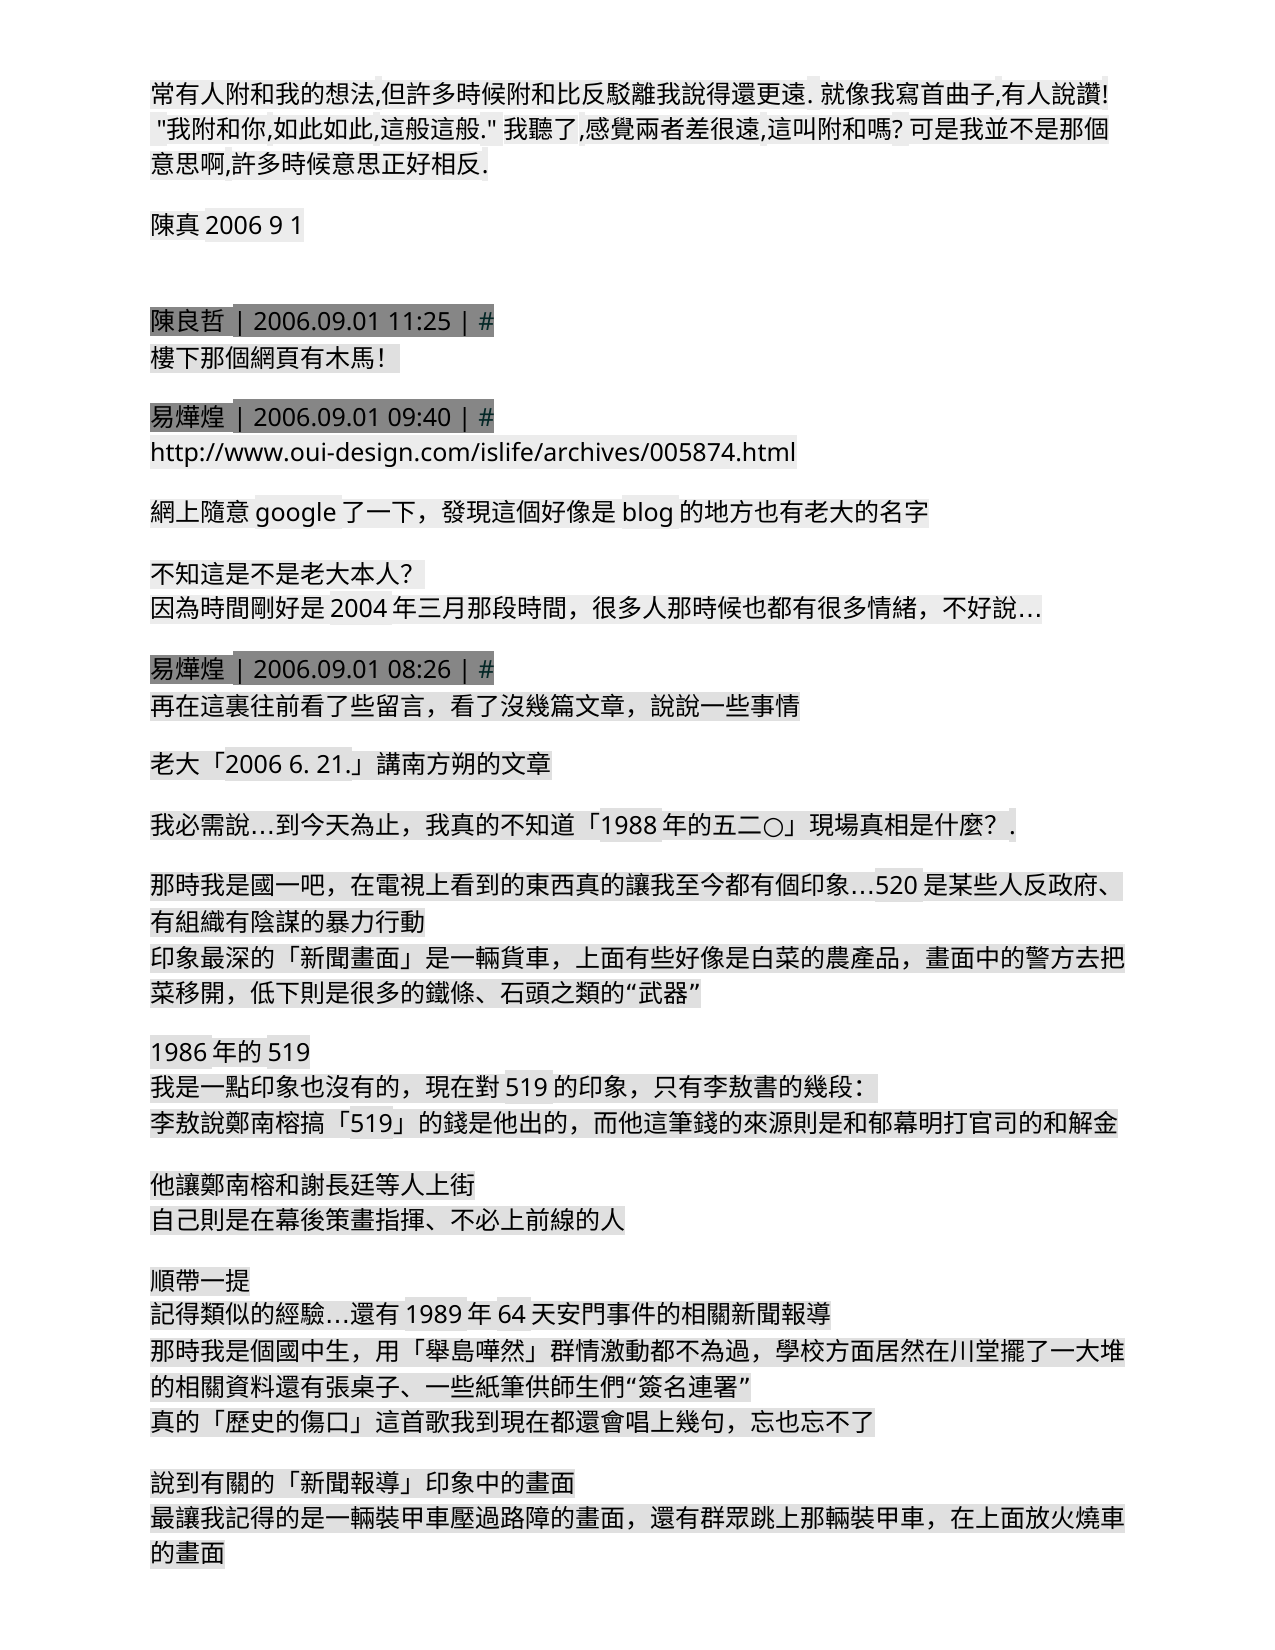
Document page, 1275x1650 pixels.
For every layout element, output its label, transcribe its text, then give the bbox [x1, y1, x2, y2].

text 再在這裏往前看了些留言，看了沒幾篇文章，說說一些事情 [150, 685, 1125, 721]
text 順帶一提 記得類似的經驗…還有1989年64天安門事件的相關新聞報導 那時我是個國中生，用「舉島嘩然」群情激動都不為過，學校方面居然在川堂擺了一大堆的相關資料還有張桌子、一些紙筆供師生們“簽名連署” 真的「歷史的傷口」這首歌我到現在都還會唱上幾句，忘也忘不了 [150, 1260, 1125, 1437]
text 我必需說…到今天為止，我真的不知道「1988年的五二○」現場真相是什麼？. [150, 806, 1125, 842]
text 不知這是不是老大本人？ 因為時間剛好是2004年三月那段時間，很多人那時候也都有很多情緒，不好說… [150, 554, 1125, 625]
text 那時我是國一吧，在電視上看到的東西真的讓我至今都有個印象…520是某些人反政府、有組織有陰謀的暴力行動 印象最深的「新聞畫面」是一輛貨車，上面有些好像是白菜的農產品，畫面中的警方去把菜移開，低下則是很多的鐵條、石頭之類的“武器” [150, 867, 1125, 1008]
text 易燁煌 | 2006.09.01 08:26 | # [150, 650, 1125, 685]
text 陳真2006 9 1 [150, 206, 1125, 277]
text 1986年的519 我是一點印象也沒有的，現在對519的印象，只有李敖書的幾段： 李敖說鄭南榕搞「519」的錢是他出的，而他這筆錢的來源則是和郁幕明打官司的和解金 [150, 1033, 1125, 1139]
text 樓下那個網頁有木馬！ [150, 337, 1125, 373]
text 他讓鄭南榕和謝長廷等人上街 自己則是在幕後策畫指揮、不必上前線的人 [150, 1164, 1125, 1235]
text 易燁煌 | 2006.09.01 09:40 | # [150, 398, 1125, 433]
text 老大「2006 6. 21.」講南方朔的文章 [150, 746, 1125, 781]
text 網上隨意google了一下，發現這個好像是blog的地方也有老大的名字 [150, 494, 1125, 529]
text http://www.oui-design.com/islife/archives/005874.html [150, 433, 1125, 469]
text 陳良哲 | 2006.09.01 11:25 | # [150, 302, 1125, 337]
text 常有人附和我的想法,但許多時候附和比反駁離我說得還更遠. 就像我寫首曲子,有人說讚! "我附和你,如此如此,這般這般." 我聽了,感覺兩者差很遠,這叫附和嗎? 可是我並不是那個意思啊,許多時候意思正好相反. [150, 75, 1125, 181]
text 說到有關的「新聞報導」印象中的畫面 最讓我記得的是一輛裝甲車壓過路障的畫面，還有群眾跳上那輛裝甲車，在上面放火燒車的畫面 [150, 1462, 1125, 1569]
